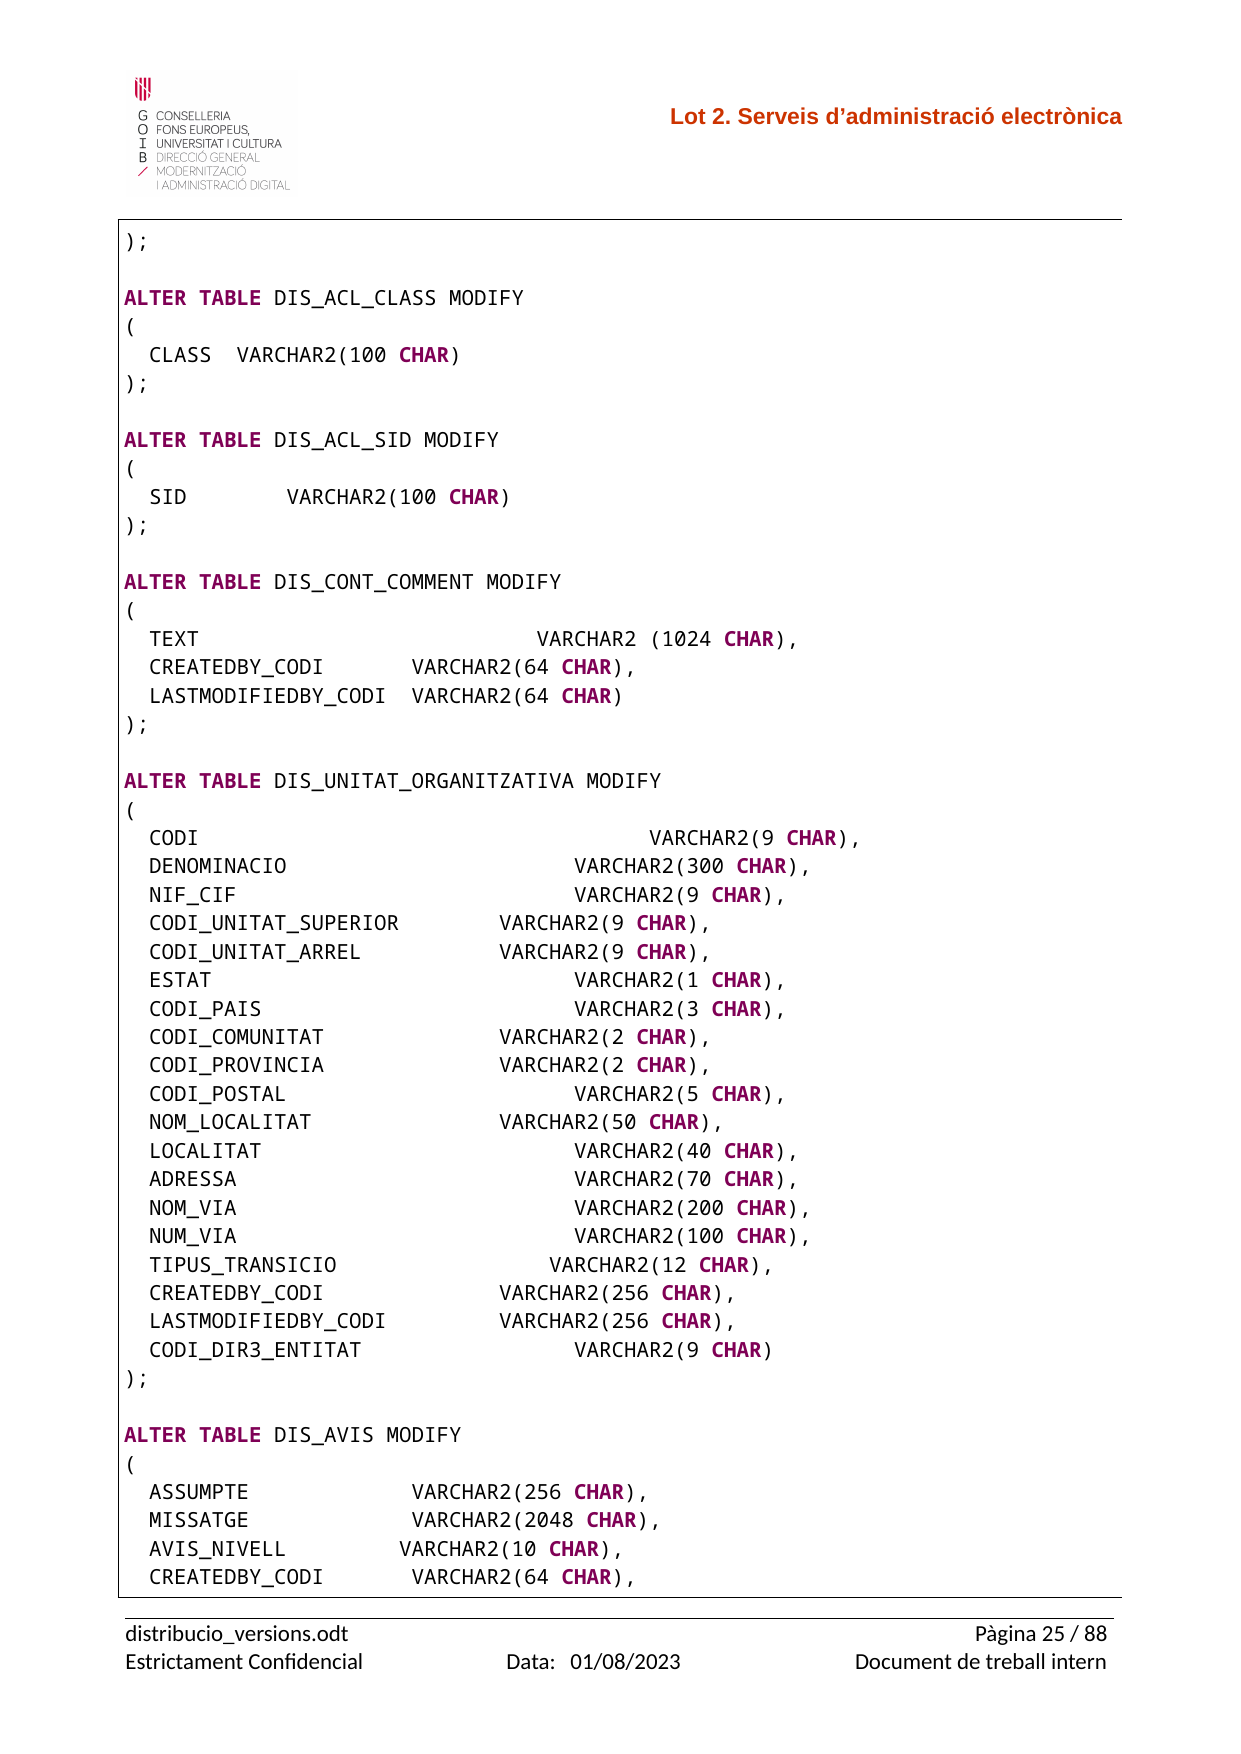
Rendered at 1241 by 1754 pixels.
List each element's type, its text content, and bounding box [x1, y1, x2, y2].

picture [126, 70, 299, 197]
table_header ); ALTER TABLE DIS_ACL_CLASS MODIFY ( CLASS VARCHAR2(100 CHAR) ); ALTER TABLE DIS_ACL_SID MODIFY ( SID VARCHAR2(100 CHAR) ); ALTER TABLE DIS_CONT_COMMENT MODIFY ( TEXT VARCHAR2 (1024 CHAR), CREATEDBY_CODI VARCHAR2(64 CHAR), LASTMODIFIEDBY_CODI VARCHAR2(64 CHAR) ); ALTER TABLE DIS_UNITAT_ORGANITZATIVA MODIFY ( CODI VARCHAR2(9 CHAR), DENOMINACIO VARCHAR2(300 CHAR), NIF_CIF VARCHAR2(9 CHAR), CODI_UNITAT_SUPERIOR VARCHAR2(9 CHAR), CODI_UNITAT_ARREL VARCHAR2(9 CHAR), ESTAT VARCHAR2(1 CHAR), CODI_PAIS VARCHAR2(3 CHAR), CODI_COMUNITAT VARCHAR2(2 CHAR), CODI_PROVINCIA VARCHAR2(2 CHAR), CODI_POSTAL VARCHAR2(5 CHAR), NOM_LOCALITAT VARCHAR2(50 CHAR), LOCALITAT VARCHAR2(40 CHAR), ADRESSA VARCHAR2(70 CHAR), NOM_VIA VARCHAR2(200 CHAR), NUM_VIA VARCHAR2(100 CHAR), TIPUS_TRANSICIO VARCHAR2(12 CHAR), CREATEDBY_CODI VARCHAR2(256 CHAR), LASTMODIFIEDBY_CODI VARCHAR2(256 CHAR), CODI_DIR3_ENTITAT VARCHAR2(9 CHAR) ); ALTER TABLE DIS_AVIS MODIFY ( ASSUMPTE VARCHAR2(256 CHAR), MISSATGE VARCHAR2(2048 CHAR), AVIS_NIVELL VARCHAR2(10 CHAR), CREATEDBY_CODI VARCHAR2(64 CHAR), [119, 220, 1122, 1597]
